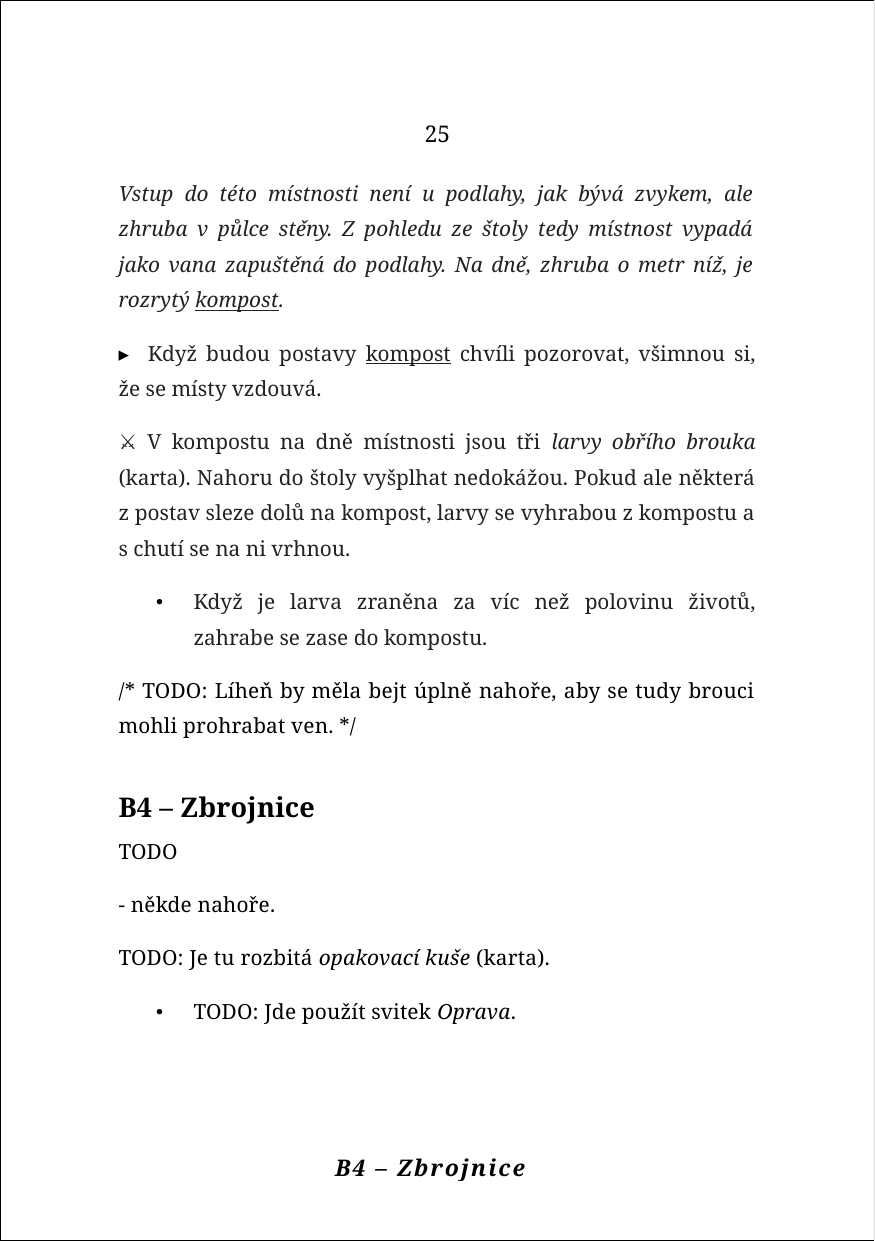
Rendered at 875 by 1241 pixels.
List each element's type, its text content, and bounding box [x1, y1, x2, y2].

text TODO [118, 837, 756, 866]
text - někde nahoře. [118, 890, 756, 919]
text ⚔ V kompostu na dně místnosti jsou tři larvy obřího brouka (karta). Nahoru do štoly vyšplhat nedokážou. Pokud ale některá z postav sleze dolů na kompost, larvy se vyhrabou z kompostu a s chutí se na ni vrhnou. [118, 427, 756, 562]
subtitle B4 – Zbrojnice [118, 788, 756, 825]
list Když je larva zraněna za víc než polovinu životů, zahrabe se zase do kompostu. [156, 587, 756, 651]
text TODO: Je tu rozbitá opakovací kuše (karta). [118, 943, 756, 972]
text /* TODO: Líheň by měla bejt úplně nahoře, aby se tudy brouci mohli prohrabat ven. */ [118, 676, 756, 740]
text ▸ Když budou postavy kompost chvíli pozorovat, všimnou si, že se místy vzdouvá. [118, 339, 756, 403]
text Vstup do této místnosti není u podlahy, jak bývá zvykem, ale zhruba v půlce stěny. Z pohledu ze štoly tedy místnost vypadá jako vana zapuštěná do podlahy. Na dně, zhruba o metr níž, je rozrytý kompost. [118, 179, 756, 314]
list TODO: Jde použít svitek Oprava. [156, 997, 756, 1025]
